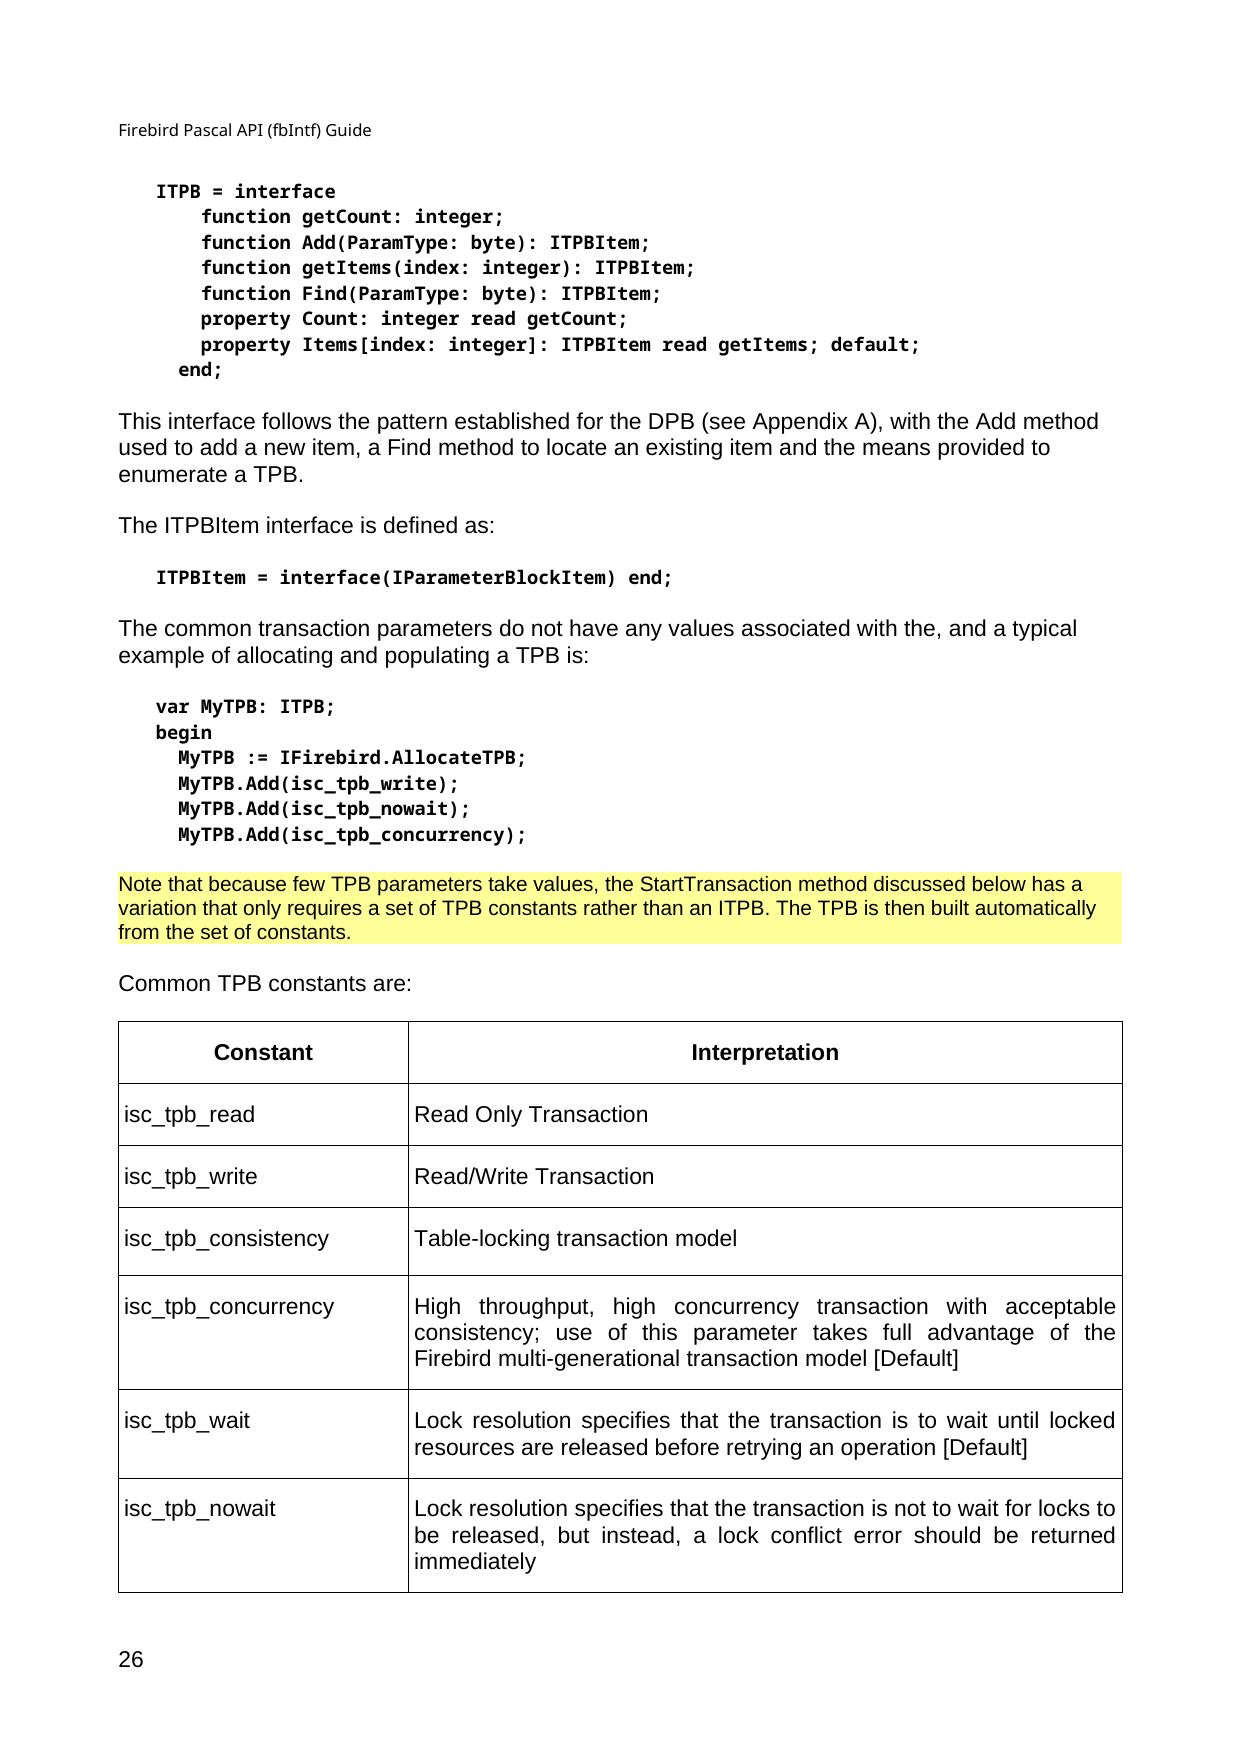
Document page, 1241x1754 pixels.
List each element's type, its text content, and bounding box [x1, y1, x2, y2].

table_cell Read/Write Transaction [409, 1146, 1122, 1207]
text MyTPB.Add(isc_tpb_concurrency); [156, 821, 1122, 847]
table_cell isc_tpb_wait [119, 1390, 408, 1478]
text property Items[index: integer]: ITPBItem read getItems; default; [156, 331, 1122, 357]
text The common transaction parameters do not have any values associated with the, and a typical example of allocating and populating a TPB is: [118, 615, 1122, 668]
table_cell isc_tpb_read [119, 1084, 408, 1145]
text function getItems(index: integer): ITPBItem; [156, 255, 1122, 280]
text This interface follows the pattern established for the DPB (see Appendix A.), with the Add method used to add a new item, a Find method to locate an existing item and the means provided to enumerate a TPB. [118, 408, 1122, 487]
table_cell Lock resolution specifies that the transaction is not to wait for locks to be released, but instead, a lock conflict error should be returned immediately [409, 1479, 1122, 1592]
text var MyTPB: ITPB; [156, 693, 1122, 719]
text ITPBItem = interface(IParameterBlockItem) end; [156, 564, 1122, 590]
text property Count: integer read getCount; [156, 306, 1122, 331]
text The ITPBItem interface is defined as: [118, 512, 1122, 539]
table_cell Lock resolution specifies that the transaction is to wait until locked resources are released before retrying an operation [Default] [409, 1390, 1122, 1478]
text function Add(ParamType: byte): ITPBItem; [156, 229, 1122, 255]
table_header Interpretation [409, 1022, 1122, 1083]
table_header Constant [119, 1022, 408, 1083]
table_cell isc_tpb_nowait [119, 1479, 408, 1592]
table_cell Read Only Transaction [409, 1084, 1122, 1145]
text MyTPB := IFirebird.AllocateTPB; [156, 744, 1122, 770]
table_cell isc_tpb_write [119, 1146, 408, 1207]
text Note that because few TPB parameters take values, the StartTransaction method discussed below has a variation that only requires a set of TPB constants rather than an ITPB. The TPB is then built automatically from the set of constants. [118, 872, 1122, 944]
text function Find(ParamType: byte): ITPBItem; [156, 280, 1122, 306]
text ITPB = interface [156, 178, 1122, 204]
text function getCount: integer; [156, 204, 1122, 229]
table_cell isc_tpb_consistency [119, 1208, 408, 1275]
text Common TPB constants are: [118, 969, 1122, 996]
table_cell Table-locking transaction model [409, 1208, 1122, 1275]
table_cell isc_tpb_concurrency [119, 1276, 408, 1389]
text MyTPB.Add(isc_tpb_write); [156, 770, 1122, 796]
text begin [156, 719, 1122, 744]
text MyTPB.Add(isc_tpb_nowait); [156, 796, 1122, 821]
text end; [156, 357, 1122, 382]
table_cell High throughput, high concurrency transaction with acceptable consistency; use of this parameter takes full advantage of the Firebird multi-generational transaction model [Default] [409, 1276, 1122, 1389]
